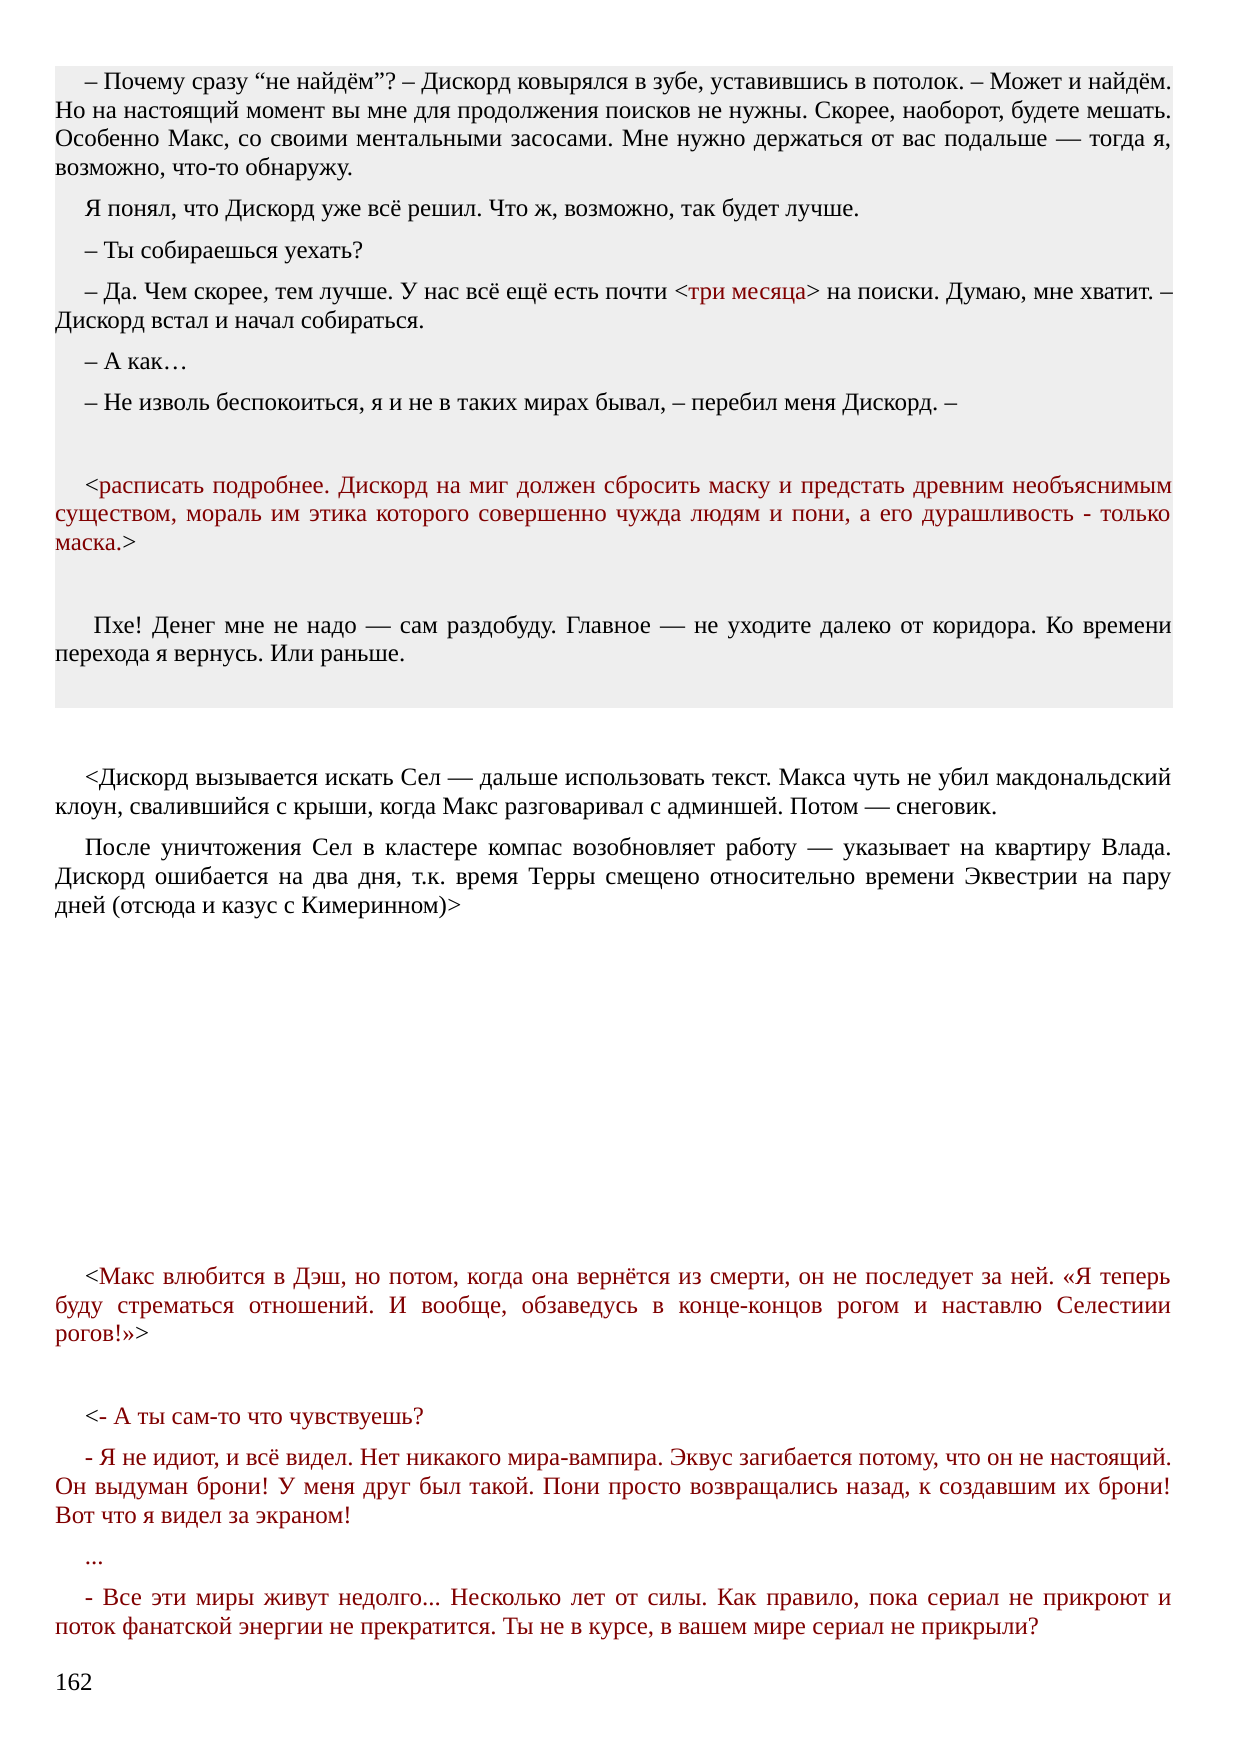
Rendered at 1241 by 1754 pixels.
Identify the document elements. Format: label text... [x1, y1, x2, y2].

text <расписать подробнее. Дискорд на миг должен сбросить маску и предстать древним необъяснимым существом, мораль им этика которого совершенно чужда людям и пони, а его дурашливость - только маска.> [55, 470, 1173, 556]
text – А как… [55, 346, 1173, 375]
text <Дискорд вызывается искать Сел — дальше использовать текст. Макса чуть не убил макдональдский клоун, свалившийся с крыши, когда Макс разговаривал с админшей. Потом — снеговик. [55, 762, 1173, 820]
text После уничтожения Сел в кластере компас возобновляет работу — указывает на квартиру Влада. Дискорд ошибается на два дня, т.к. время Терры смещено относительно времени Эквестрии на пару дней (отсюда и казус с Кимеринном)> [55, 832, 1173, 918]
text – Не изволь беспокоиться, я и не в таких мирах бывал, – перебил меня Дискорд. – [55, 387, 1173, 416]
text ... [55, 1541, 1173, 1570]
text <Макс влюбится в Дэш, но потом, когда она вернётся из смерти, он не последует за ней. «Я теперь буду стрематься отношений. И вообще, обзаведусь в конце-концов рогом и наставлю Селестиии рогов!»> [55, 1261, 1173, 1347]
text Пхе! Денег мне не надо — сам раздобуду. Главное — не уходите далеко от коридора. Ко времени перехода я вернусь. Или раньше. [55, 610, 1173, 667]
text – Почему сразу “не найдём”? – Дискорд ковырялся в зубе, уставившись в потолок. – Может и найдём. Но на настоящий момент вы мне для продолжения поисков не нужны. Скорее, наоборот, будете мешать. Особенно Макс, со своими ментальными засосами. Мне нужно держаться от вас подальше — тогда я, возможно, что-то обнаружу. [55, 66, 1173, 181]
text <- А ты сам-то что чувствуешь? [55, 1401, 1173, 1430]
text Я понял, что Дискорд уже всё решил. Что ж, возможно, так будет лучше. [55, 193, 1173, 222]
text – Ты собираешься уехать? [55, 235, 1173, 263]
text – Да. Чем скорее, тем лучше. У нас всё ещё есть почти <три месяца> на поиски. Думаю, мне хватит. – Дискорд встал и начал собираться. [55, 276, 1173, 333]
text - Все эти миры живут недолго... Несколько лет от силы. Как правило, пока сериал не прикроют и поток фанатской энергии не прекратится. Ты не в курсе, в вашем мире сериал не прикрыли? [55, 1582, 1173, 1640]
text - Я не идиот, и всё видел. Нет никакого мира-вампира. Эквус загибается потому, что он не настоящий. Он выдуман брони! У меня друг был такой. Пони просто возвращались назад, к создавшим их брони! Вот что я видел за экраном! [55, 1442, 1173, 1528]
